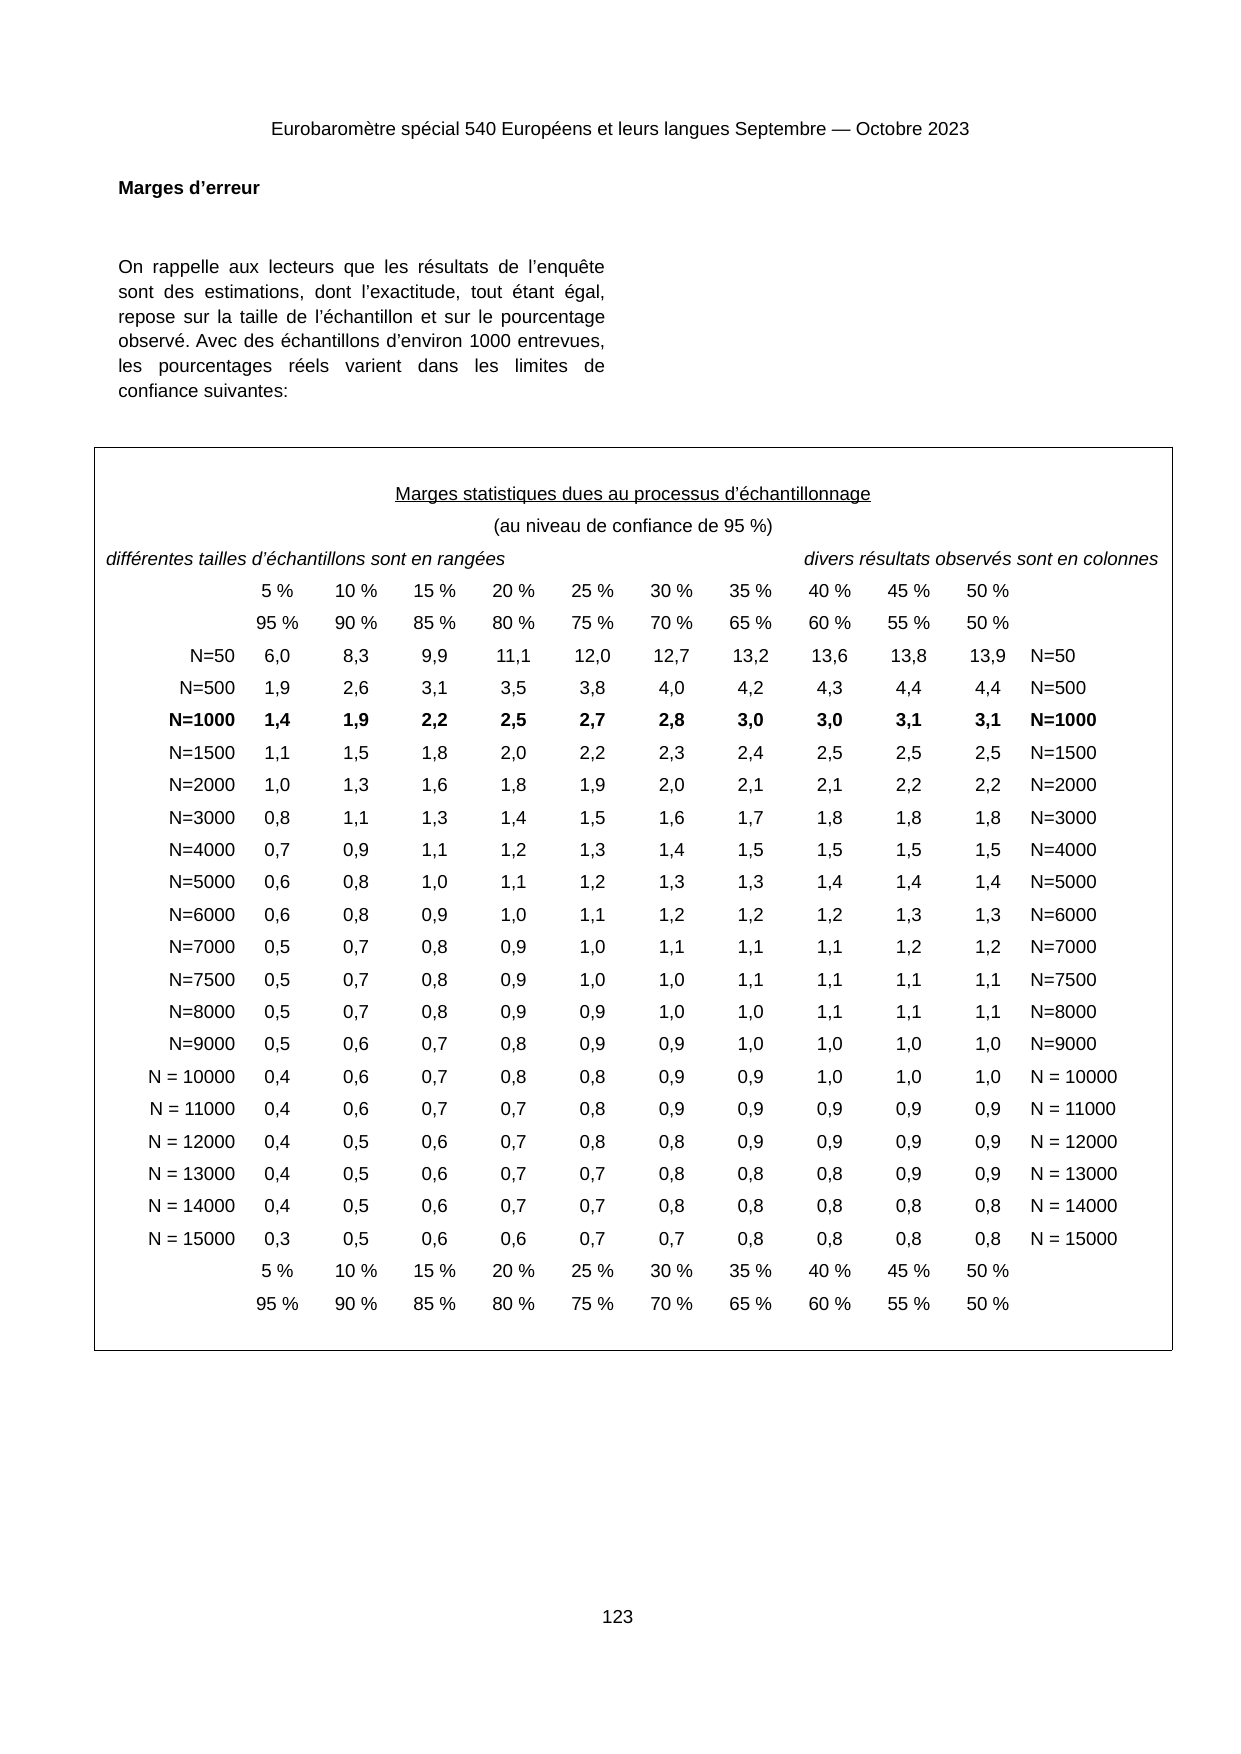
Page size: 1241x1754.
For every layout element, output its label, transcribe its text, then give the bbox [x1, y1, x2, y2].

table_cell 2,2 [869, 769, 948, 801]
table_cell 0,6 [316, 1060, 395, 1093]
table_cell N = 10000 [1027, 1060, 1163, 1093]
table_cell [103, 574, 238, 607]
table_cell 1,0 [474, 898, 553, 931]
table_cell [1027, 607, 1163, 639]
table_cell 2,5 [474, 704, 553, 736]
table_cell 0,7 [474, 1158, 553, 1190]
table_cell 1,1 [948, 995, 1027, 1028]
table_cell 0,5 [238, 1028, 316, 1060]
table_cell 0,6 [395, 1190, 474, 1222]
table_cell 12,7 [632, 639, 711, 671]
table_cell 13,6 [790, 639, 869, 671]
table_cell 0,8 [790, 1222, 869, 1254]
table_cell 0,9 [869, 1158, 948, 1190]
table_cell 1,1 [948, 963, 1027, 995]
table_cell N = 15000 [1027, 1222, 1163, 1254]
table_cell 0,8 [711, 1158, 790, 1190]
table_cell 1,0 [711, 995, 790, 1028]
table_cell 55 % [869, 1287, 948, 1319]
table_cell 1,8 [948, 801, 1027, 833]
table_cell 3,1 [869, 704, 948, 736]
table_cell 50 % [948, 574, 1027, 607]
table_cell 0,9 [790, 1125, 869, 1157]
table_cell 1,0 [948, 1028, 1027, 1060]
table_cell 1,4 [474, 801, 553, 833]
table_cell 1,7 [711, 801, 790, 833]
table_cell 1,1 [553, 898, 632, 931]
table_header Marges statistiques dues au processus d’échantillonnage [103, 477, 1163, 509]
table_cell 0,8 [632, 1158, 711, 1190]
table_cell 13,8 [869, 639, 948, 671]
table_cell 0,6 [474, 1222, 553, 1254]
table_cell N = 11000 [103, 1093, 238, 1125]
table_cell 0,6 [238, 866, 316, 898]
table_cell 90 % [316, 1287, 395, 1319]
table_cell 0,5 [238, 963, 316, 995]
table_cell 15 % [395, 574, 474, 607]
table_cell 0,7 [238, 834, 316, 866]
table_cell 1,3 [948, 898, 1027, 931]
table_cell 20 % [474, 1255, 553, 1287]
table_cell [1027, 1287, 1163, 1319]
table_cell N = 12000 [1027, 1125, 1163, 1157]
table_cell 1,1 [238, 736, 316, 769]
table_cell 10 % [316, 574, 395, 607]
table_cell N=7000 [1027, 931, 1163, 963]
table_cell 1,4 [238, 704, 316, 736]
table_cell [103, 1287, 238, 1319]
table_cell 0,6 [238, 898, 316, 931]
table_cell 0,7 [474, 1125, 553, 1157]
table_cell 1,0 [869, 1060, 948, 1093]
table_cell 0,8 [474, 1028, 553, 1060]
table_cell 1,4 [790, 866, 869, 898]
table_cell 2,5 [790, 736, 869, 769]
table_cell N=50 [1027, 639, 1163, 671]
table_cell [553, 542, 632, 574]
table_cell N=500 [1027, 671, 1163, 704]
table_cell 1,3 [395, 801, 474, 833]
table_cell 2,2 [395, 704, 474, 736]
table_cell 0,4 [238, 1093, 316, 1125]
table_cell 1,4 [869, 866, 948, 898]
table_cell 30 % [632, 1255, 711, 1287]
table_cell 65 % [711, 1287, 790, 1319]
table_cell 1,1 [711, 963, 790, 995]
table_cell N=7000 [103, 931, 238, 963]
table_cell 1,1 [474, 866, 553, 898]
table_cell 1,0 [553, 963, 632, 995]
table_cell 1,5 [869, 834, 948, 866]
table_cell 0,9 [948, 1093, 1027, 1125]
table_cell 40 % [790, 1255, 869, 1287]
table_cell 1,0 [238, 769, 316, 801]
table_cell 0,9 [711, 1125, 790, 1157]
table_cell 0,8 [948, 1222, 1027, 1254]
table_cell N = 12000 [103, 1125, 238, 1157]
table_cell N=7500 [1027, 963, 1163, 995]
table_cell 1,1 [790, 963, 869, 995]
table_cell divers résultats observés sont en colonnes [711, 542, 1163, 574]
table_cell 0,3 [238, 1222, 316, 1254]
table_cell 1,9 [238, 671, 316, 704]
table_cell 85 % [395, 607, 474, 639]
table_cell 20 % [474, 574, 553, 607]
table_cell 1,4 [632, 834, 711, 866]
table_cell 2,2 [948, 769, 1027, 801]
table_cell 0,9 [869, 1093, 948, 1125]
table_cell 1,0 [553, 931, 632, 963]
table_cell 0,8 [553, 1093, 632, 1125]
table_cell 0,8 [869, 1190, 948, 1222]
table_cell 0,8 [238, 801, 316, 833]
table_cell N=2000 [1027, 769, 1163, 801]
table_cell 9,9 [395, 639, 474, 671]
table_cell 3,8 [553, 671, 632, 704]
table_cell 70 % [632, 607, 711, 639]
table_cell 0,7 [474, 1093, 553, 1125]
table_cell 2,6 [316, 671, 395, 704]
table_cell N = 13000 [1027, 1158, 1163, 1190]
table_cell N=6000 [103, 898, 238, 931]
table_cell 1,2 [632, 898, 711, 931]
table_cell 75 % [553, 607, 632, 639]
table_cell 0,8 [474, 1060, 553, 1093]
table_cell 45 % [869, 1255, 948, 1287]
table_cell 11,1 [474, 639, 553, 671]
text On rappelle aux lecteurs que les résultats de l’enquête sont des estimations, dont l’exactitude, tout étant égal, repose sur la taille de l’échantillon et sur le pourcentage observé. Avec des échantillons d’environ 1000 entrevues, les pourcentages réels varient dans les limites de confiance suivantes: [118, 256, 605, 401]
table_cell 1,0 [632, 963, 711, 995]
table_cell 0,8 [395, 963, 474, 995]
table_cell 0,6 [316, 1028, 395, 1060]
table_cell 0,9 [632, 1093, 711, 1125]
table_cell 5 % [238, 1255, 316, 1287]
table_cell 80 % [474, 607, 553, 639]
table_cell N = 15000 [103, 1222, 238, 1254]
table_cell 0,9 [790, 1093, 869, 1125]
table_cell 0,7 [395, 1093, 474, 1125]
table_cell N = 10000 [103, 1060, 238, 1093]
table_cell N=5000 [103, 866, 238, 898]
table_cell 0,7 [553, 1158, 632, 1190]
table_cell 0,4 [238, 1190, 316, 1222]
table_cell 0,9 [869, 1125, 948, 1157]
table_cell 0,9 [553, 995, 632, 1028]
table_cell 0,8 [316, 866, 395, 898]
table_cell 1,0 [790, 1028, 869, 1060]
table_cell 3,0 [790, 704, 869, 736]
table_cell 0,7 [395, 1060, 474, 1093]
table_cell 3,1 [948, 704, 1027, 736]
table_cell N = 14000 [103, 1190, 238, 1222]
table_cell 0,9 [474, 963, 553, 995]
table_cell 45 % [869, 574, 948, 607]
table_cell 1,0 [711, 1028, 790, 1060]
table_cell 75 % [553, 1287, 632, 1319]
table_cell N = 14000 [1027, 1190, 1163, 1222]
table_cell 3,0 [711, 704, 790, 736]
table_cell N=1000 [1027, 704, 1163, 736]
table_cell 12,0 [553, 639, 632, 671]
table_cell 1,8 [395, 736, 474, 769]
table_cell 0,6 [395, 1158, 474, 1190]
table_cell 1,3 [316, 769, 395, 801]
table_cell 0,9 [948, 1158, 1027, 1190]
table_cell 0,9 [395, 898, 474, 931]
table_cell 1,0 [632, 995, 711, 1028]
table_cell 35 % [711, 574, 790, 607]
table_cell N=1500 [1027, 736, 1163, 769]
table_cell 10 % [316, 1255, 395, 1287]
table_cell 1,5 [948, 834, 1027, 866]
table_cell 4,2 [711, 671, 790, 704]
table_cell 0,5 [316, 1222, 395, 1254]
table_cell N=50 [103, 639, 238, 671]
table_cell 0,9 [316, 834, 395, 866]
table_cell 1,1 [869, 963, 948, 995]
table_cell 0,4 [238, 1060, 316, 1093]
text [95, 448, 1172, 1350]
table_cell 2,4 [711, 736, 790, 769]
table_cell 1,4 [948, 866, 1027, 898]
table_cell 1,3 [632, 866, 711, 898]
table_cell 1,1 [316, 801, 395, 833]
table_cell 0,8 [632, 1125, 711, 1157]
table_cell 2,3 [632, 736, 711, 769]
table_cell 1,0 [790, 1060, 869, 1093]
table_cell 3,5 [474, 671, 553, 704]
table_cell 0,6 [395, 1125, 474, 1157]
table_cell 0,7 [395, 1028, 474, 1060]
table_cell 0,8 [711, 1190, 790, 1222]
table_cell (au niveau de confiance de 95 %) [103, 510, 1163, 542]
table_cell 0,9 [474, 995, 553, 1028]
table_cell 1,0 [395, 866, 474, 898]
table_cell 50 % [948, 607, 1027, 639]
table_cell 1,1 [632, 931, 711, 963]
table_cell 0,8 [869, 1222, 948, 1254]
table_cell 0,5 [316, 1125, 395, 1157]
table_cell 1,2 [948, 931, 1027, 963]
table_cell 50 % [948, 1287, 1027, 1319]
table_cell 0,7 [316, 931, 395, 963]
table_cell 4,3 [790, 671, 869, 704]
table_cell 0,8 [395, 995, 474, 1028]
table_cell 1,2 [711, 898, 790, 931]
table_cell 1,6 [395, 769, 474, 801]
table_cell 1,2 [553, 866, 632, 898]
table_cell 30 % [632, 574, 711, 607]
table_cell 0,5 [316, 1190, 395, 1222]
table_cell 0,8 [711, 1222, 790, 1254]
table_cell 2,2 [553, 736, 632, 769]
table_cell 1,1 [790, 931, 869, 963]
table_cell 50 % [948, 1255, 1027, 1287]
table_cell 2,1 [711, 769, 790, 801]
table_cell 1,3 [711, 866, 790, 898]
table_cell N = 11000 [1027, 1093, 1163, 1125]
table_cell N=4000 [1027, 834, 1163, 866]
table_cell 60 % [790, 1287, 869, 1319]
table_cell 3,1 [395, 671, 474, 704]
table_cell 4,4 [948, 671, 1027, 704]
table_cell 0,8 [395, 931, 474, 963]
table_cell 2,0 [632, 769, 711, 801]
table_cell [103, 1255, 238, 1287]
table_cell 6,0 [238, 639, 316, 671]
table_cell 1,1 [790, 995, 869, 1028]
table_cell 0,7 [316, 963, 395, 995]
table_cell 2,0 [474, 736, 553, 769]
table_cell 0,9 [711, 1060, 790, 1093]
table_cell 1,1 [395, 834, 474, 866]
table_cell N=6000 [1027, 898, 1163, 931]
table_cell 1,0 [869, 1028, 948, 1060]
table_cell 65 % [711, 607, 790, 639]
table_cell 0,9 [632, 1028, 711, 1060]
table_cell 70 % [632, 1287, 711, 1319]
table_cell 0,8 [948, 1190, 1027, 1222]
table_cell 25 % [553, 574, 632, 607]
table_cell N=500 [103, 671, 238, 704]
table_cell 0,5 [238, 931, 316, 963]
table_cell 2,5 [869, 736, 948, 769]
table_cell 0,5 [238, 995, 316, 1028]
table_cell N = 13000 [103, 1158, 238, 1190]
table_cell [103, 607, 238, 639]
table_cell 85 % [395, 1287, 474, 1319]
table_cell [1027, 1255, 1163, 1287]
table_cell 0,4 [238, 1158, 316, 1190]
table_cell 1,2 [869, 931, 948, 963]
table_cell 0,8 [632, 1190, 711, 1222]
table_cell N=4000 [103, 834, 238, 866]
table_cell N=3000 [103, 801, 238, 833]
table_cell 80 % [474, 1287, 553, 1319]
table_cell 90 % [316, 607, 395, 639]
table_cell 0,9 [948, 1125, 1027, 1157]
table_cell N=2000 [103, 769, 238, 801]
table_cell 0,7 [553, 1190, 632, 1222]
table_cell 0,9 [632, 1060, 711, 1093]
table_cell 0,7 [632, 1222, 711, 1254]
table_cell 0,9 [553, 1028, 632, 1060]
table_cell 1,5 [316, 736, 395, 769]
table_cell 1,8 [474, 769, 553, 801]
table_cell 0,8 [790, 1158, 869, 1190]
table_cell 1,8 [790, 801, 869, 833]
table_cell 1,9 [553, 769, 632, 801]
table_cell 4,4 [869, 671, 948, 704]
table_cell 0,8 [553, 1125, 632, 1157]
table_cell N=1000 [103, 704, 238, 736]
table_cell N=3000 [1027, 801, 1163, 833]
table_cell 4,0 [632, 671, 711, 704]
table_cell 1,9 [316, 704, 395, 736]
table_cell différentes tailles d’échantillons sont en rangées [103, 542, 553, 574]
table_cell N=9000 [103, 1028, 238, 1060]
table_cell 1,6 [632, 801, 711, 833]
table_cell 13,2 [711, 639, 790, 671]
table_cell N=8000 [103, 995, 238, 1028]
table_cell 60 % [790, 607, 869, 639]
table_cell 1,8 [869, 801, 948, 833]
table_cell N=5000 [1027, 866, 1163, 898]
table_cell 2,8 [632, 704, 711, 736]
table_cell 1,2 [474, 834, 553, 866]
table_cell 1,3 [869, 898, 948, 931]
table_cell 35 % [711, 1255, 790, 1287]
table_cell 0,7 [553, 1222, 632, 1254]
table_cell 8,3 [316, 639, 395, 671]
table_cell 55 % [869, 607, 948, 639]
table_cell 0,9 [474, 931, 553, 963]
text Marges d’erreur [118, 177, 605, 199]
table_cell N=7500 [103, 963, 238, 995]
table_cell 95 % [238, 1287, 316, 1319]
table_cell 2,5 [948, 736, 1027, 769]
table_cell 0,8 [790, 1190, 869, 1222]
table_cell 0,6 [395, 1222, 474, 1254]
table_cell [632, 542, 711, 574]
table_cell 0,6 [316, 1093, 395, 1125]
table_cell 0,9 [711, 1093, 790, 1125]
table_cell 5 % [238, 574, 316, 607]
table_cell 2,1 [790, 769, 869, 801]
table_cell 0,5 [316, 1158, 395, 1190]
table_cell N=1500 [103, 736, 238, 769]
table_cell [1027, 574, 1163, 607]
table_cell 2,7 [553, 704, 632, 736]
table_cell 0,7 [474, 1190, 553, 1222]
table_cell 1,0 [948, 1060, 1027, 1093]
table_cell 95 % [238, 607, 316, 639]
table_cell 15 % [395, 1255, 474, 1287]
table_cell 1,3 [553, 834, 632, 866]
table_cell 1,5 [553, 801, 632, 833]
table_cell 1,1 [711, 931, 790, 963]
table_cell 13,9 [948, 639, 1027, 671]
table_cell N=9000 [1027, 1028, 1163, 1060]
table_cell 0,7 [316, 995, 395, 1028]
table_cell 0,8 [553, 1060, 632, 1093]
table_cell N=8000 [1027, 995, 1163, 1028]
table_cell 0,4 [238, 1125, 316, 1157]
table_cell 1,5 [711, 834, 790, 866]
table_cell 1,1 [869, 995, 948, 1028]
table_cell 1,5 [790, 834, 869, 866]
table_cell 40 % [790, 574, 869, 607]
table_cell 1,2 [790, 898, 869, 931]
table_cell 0,8 [316, 898, 395, 931]
table_cell 25 % [553, 1255, 632, 1287]
